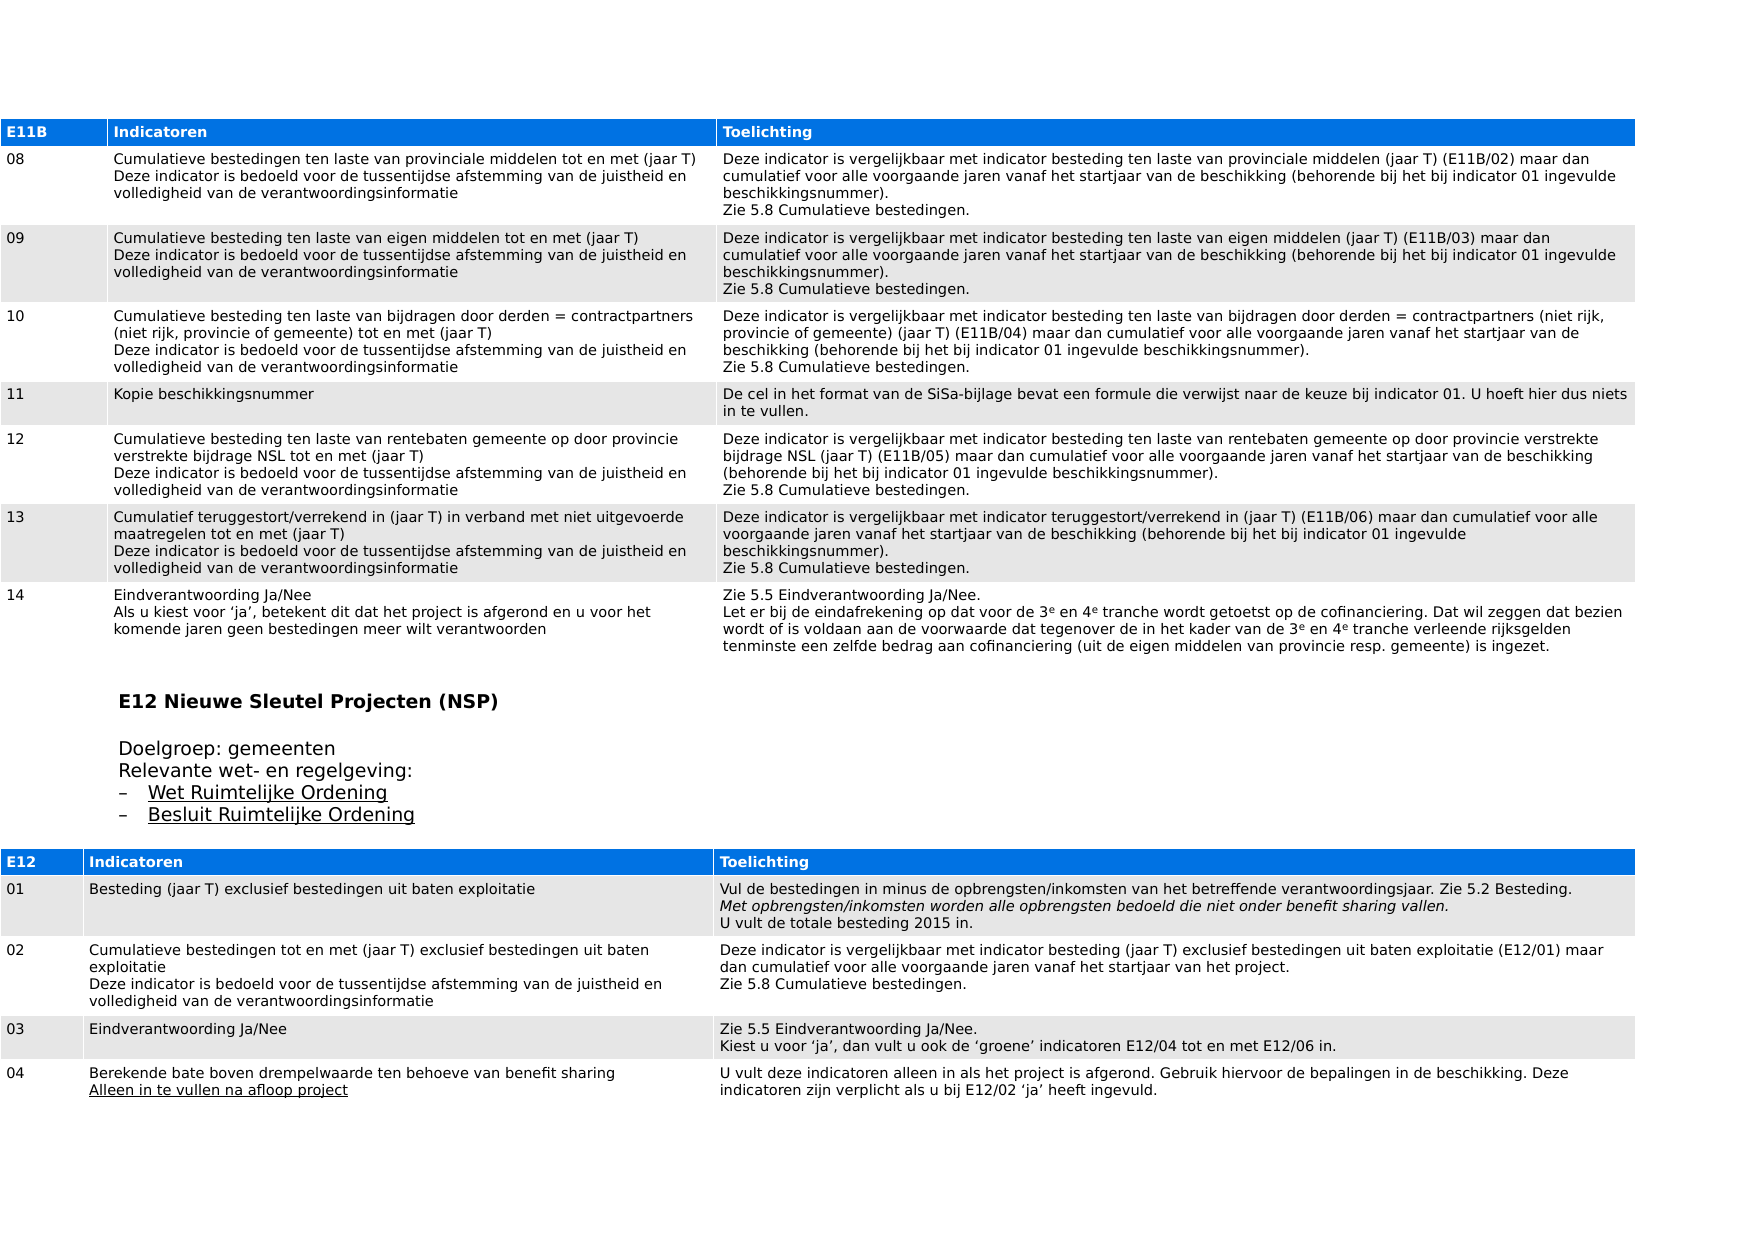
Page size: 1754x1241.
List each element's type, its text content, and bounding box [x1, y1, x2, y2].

table_cell Berekende bate boven drempelwaarde ten behoeve van benefit sharing Alleen in te vullen na afloop project [84, 1060, 713, 1103]
table_cell Cumulatieve besteding ten laste van bijdragen door derden = contractpartners (niet rijk, provincie of gemeente) tot en met (jaar T) Deze indicator is bedoeld voor de tussentijdse afstemming van de juistheid en volledigheid van de verantwoordingsinformatie [108, 303, 716, 381]
table_header Indicatoren [84, 849, 713, 875]
table_cell 10 [1, 303, 107, 381]
table_cell Zie 5.5 Eindverantwoording Ja/Nee. Kiest u voor ‘ja’, dan vult u ook de ‘groene’ indicatoren E12/04 tot en met E12/06 in. [714, 1016, 1635, 1059]
table_cell 11 [1, 382, 107, 425]
table_cell 08 [1, 147, 107, 224]
subtitle E12 Nieuwe Sleutel Projecten (NSP) [118, 691, 1636, 713]
table_cell Zie 5.5 Eindverantwoording Ja/Nee. Let er bij de eindafrekening op dat voor de 3e en 4e tranche wordt getoetst op de cofinanciering. Dat wil zeggen dat bezien wordt of is voldaan aan de voorwaarde dat tegenover de in het kader van de 3e en 4e tranche verleende rijksgelden tenminste een zelfde bedrag aan cofinanciering (uit de eigen middelen van provincie resp. gemeente) is ingezet. [717, 583, 1635, 660]
table_cell 12 [1, 426, 107, 503]
table_cell Cumulatieve besteding ten laste van rentebaten gemeente op door provincie verstrekte bijdrage NSL tot en met (jaar T) Deze indicator is bedoeld voor de tussentijdse afstemming van de juistheid en volledigheid van de verantwoordingsinformatie [108, 426, 716, 503]
text – Besluit Ruimtelijke Ordening [118, 804, 1636, 826]
table_cell Cumulatieve besteding ten laste van eigen middelen tot en met (jaar T) Deze indicator is bedoeld voor de tussentijdse afstemming van de juistheid en volledigheid van de verantwoordingsinformatie [108, 225, 716, 302]
table_cell Deze indicator is vergelijkbaar met indicator besteding ten laste van rentebaten gemeente op door provincie verstrekte bijdrage NSL (jaar T) (E11B/05) maar dan cumulatief voor alle voorgaande jaren vanaf het startjaar van de beschikking (behorende bij het bij indicator 01 ingevulde beschikkingsnummer). Zie 5.8 Cumulatieve bestedingen. [717, 426, 1635, 503]
text – Wet Ruimtelijke Ordening [118, 782, 1636, 804]
table_cell Deze indicator is vergelijkbaar met indicator teruggestort/verrekend in (jaar T) (E11B/06) maar dan cumulatief voor alle voorgaande jaren vanaf het startjaar van de beschikking (behorende bij het bij indicator 01 ingevulde beschikkingsnummer). Zie 5.8 Cumulatieve bestedingen. [717, 504, 1635, 582]
table_cell Cumulatieve bestedingen ten laste van provinciale middelen tot en met (jaar T) Deze indicator is bedoeld voor de tussentijdse afstemming van de juistheid en volledigheid van de verantwoordingsinformatie [108, 147, 716, 224]
text Relevante wet- en regelgeving: [118, 760, 1636, 782]
table_cell 04 [1, 1060, 83, 1103]
table_cell Deze indicator is vergelijkbaar met indicator besteding (jaar T) exclusief bestedingen uit baten exploitatie (E12/01) maar dan cumulatief voor alle voorgaande jaren vanaf het startjaar van het project. Zie 5.8 Cumulatieve bestedingen. [714, 938, 1635, 1015]
table_header Toelichting [717, 119, 1635, 146]
table_header E11B [1, 119, 107, 146]
table_cell 02 [1, 938, 83, 1015]
table_cell Vul de bestedingen in minus de opbrengsten/inkomsten van het betreffende verantwoordingsjaar. Zie 5.2 Besteding. Met opbrengsten/inkomsten worden alle opbrengsten bedoeld die niet onder benefit sharing vallen. U vult de totale besteding 2015 in. [714, 876, 1635, 936]
table_header Indicatoren [108, 119, 716, 146]
table_header E12 [1, 849, 83, 875]
table_cell 03 [1, 1016, 83, 1059]
table_cell Besteding (jaar T) exclusief bestedingen uit baten exploitatie [84, 876, 713, 936]
table_cell De cel in het format van de SiSa-bijlage bevat een formule die verwijst naar de keuze bij indicator 01. U hoeft hier dus niets in te vullen. [717, 382, 1635, 425]
table_cell 14 [1, 583, 107, 660]
table_cell 09 [1, 225, 107, 302]
table_cell Kopie beschikkingsnummer [108, 382, 716, 425]
table_cell U vult deze indicatoren alleen in als het project is afgerond. Gebruik hiervoor de bepalingen in de beschikking. Deze indicatoren zijn verplicht als u bij E12/02 ‘ja’ heeft ingevuld. [714, 1060, 1635, 1103]
table_cell 01 [1, 876, 83, 936]
table_cell Cumulatieve bestedingen tot en met (jaar T) exclusief bestedingen uit baten exploitatie Deze indicator is bedoeld voor de tussentijdse afstemming van de juistheid en volledigheid van de verantwoordingsinformatie [84, 938, 713, 1015]
table_cell Eindverantwoording Ja/Nee Als u kiest voor ‘ja’, betekent dit dat het project is afgerond en u voor het komende jaren geen bestedingen meer wilt verantwoorden [108, 583, 716, 660]
table_cell Deze indicator is vergelijkbaar met indicator besteding ten laste van bijdragen door derden = contractpartners (niet rijk, provincie of gemeente) (jaar T) (E11B/04) maar dan cumulatief voor alle voorgaande jaren vanaf het startjaar van de beschikking (behorende bij het bij indicator 01 ingevulde beschikkingsnummer). Zie 5.8 Cumulatieve bestedingen. [717, 303, 1635, 381]
table_cell Deze indicator is vergelijkbaar met indicator besteding ten laste van provinciale middelen (jaar T) (E11B/02) maar dan cumulatief voor alle voorgaande jaren vanaf het startjaar van de beschikking (behorende bij het bij indicator 01 ingevulde beschikkingsnummer). Zie 5.8 Cumulatieve bestedingen. [717, 147, 1635, 224]
table_cell Deze indicator is vergelijkbaar met indicator besteding ten laste van eigen middelen (jaar T) (E11B/03) maar dan cumulatief voor alle voorgaande jaren vanaf het startjaar van de beschikking (behorende bij het bij indicator 01 ingevulde beschikkingsnummer). Zie 5.8 Cumulatieve bestedingen. [717, 225, 1635, 302]
text Doelgroep: gemeenten [118, 738, 1636, 760]
table_cell Eindverantwoording Ja/Nee [84, 1016, 713, 1059]
table_cell Cumulatief teruggestort/verrekend in (jaar T) in verband met niet uitgevoerde maatregelen tot en met (jaar T) Deze indicator is bedoeld voor de tussentijdse afstemming van de juistheid en volledigheid van de verantwoordingsinformatie [108, 504, 716, 582]
table_header Toelichting [714, 849, 1635, 875]
table_cell 13 [1, 504, 107, 582]
